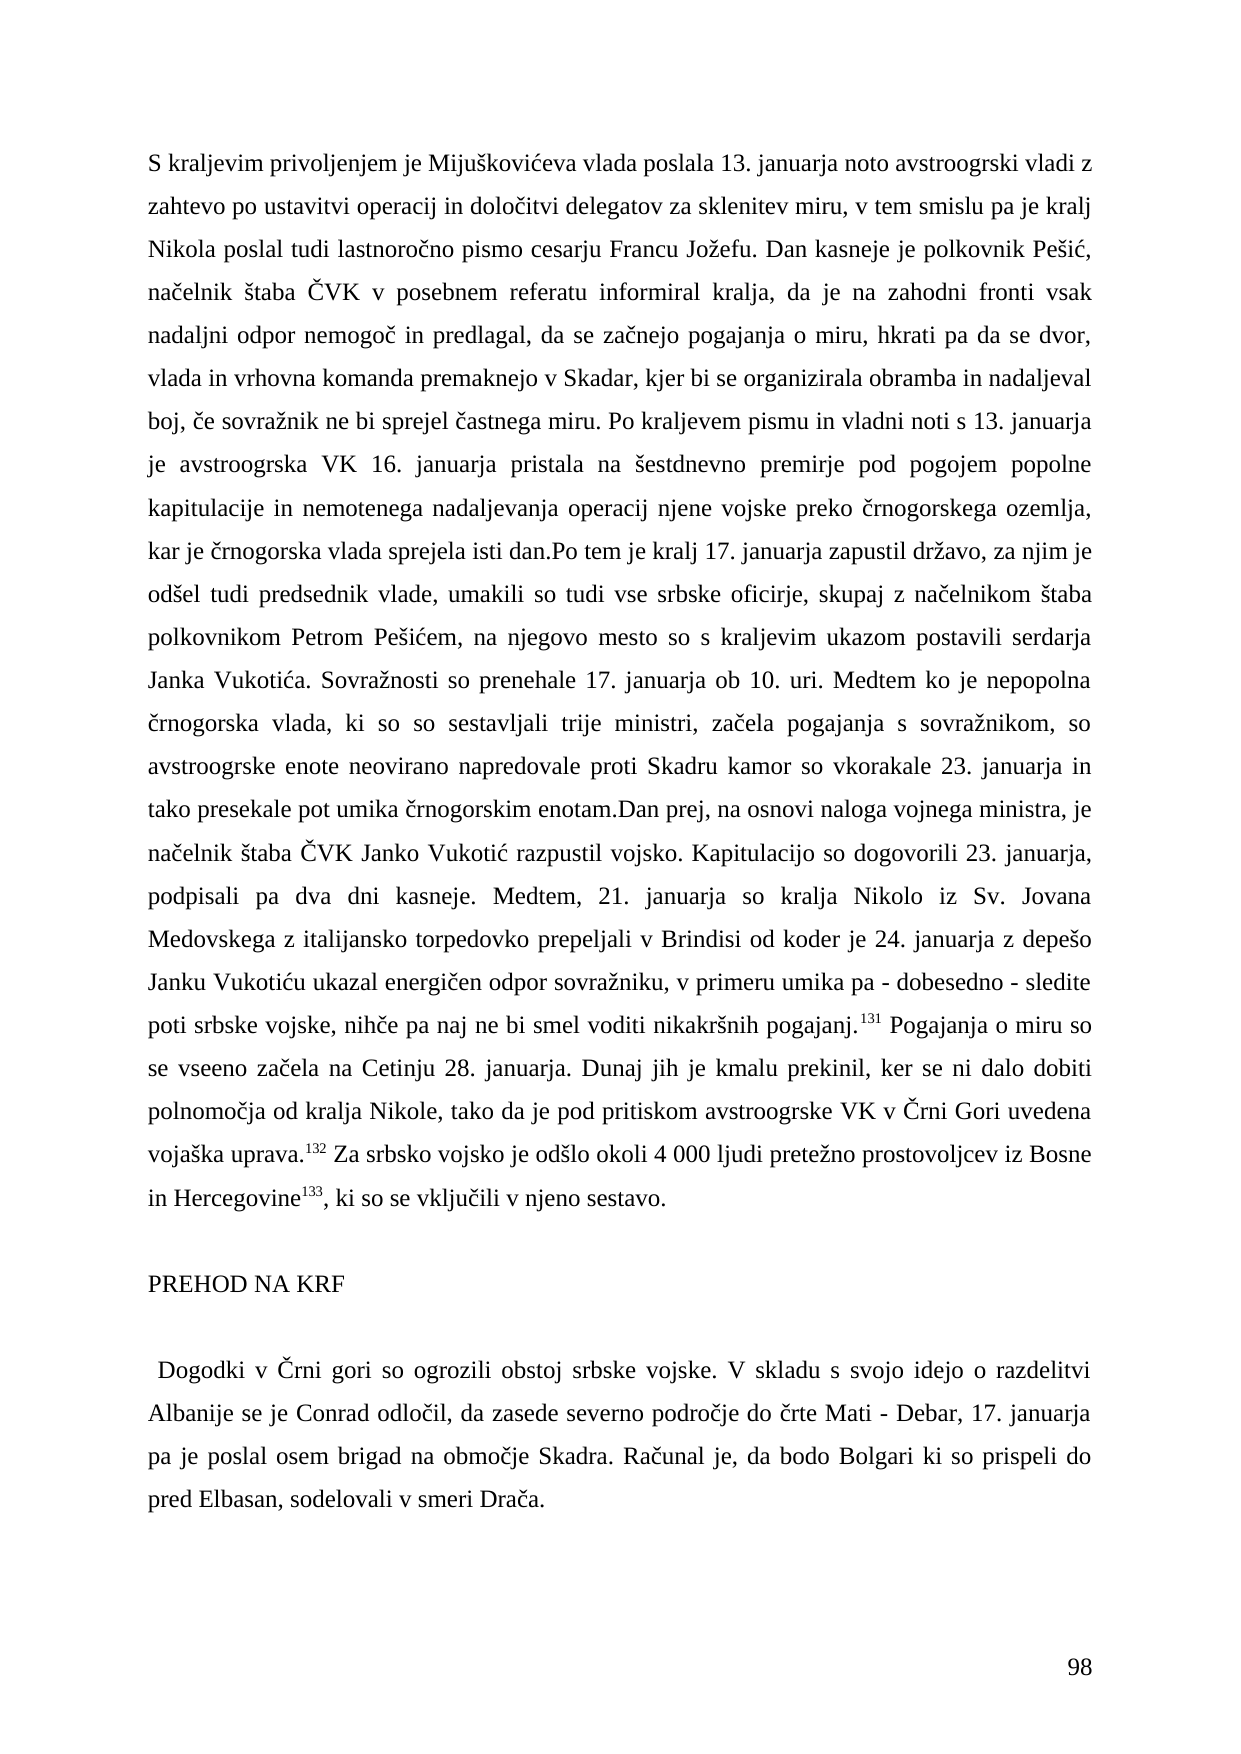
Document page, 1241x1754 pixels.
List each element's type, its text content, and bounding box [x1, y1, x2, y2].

text Dogodki v Črni gori so ogrozili obstoj srbske vojske. V skladu s svojo idejo o razdelitvi Albanije se je Conrad odločil, da zasede severno področje do črte Mati - Debar, 17. januarja pa je poslal osem brigad na območje Skadra. Računal je, da bodo Bolgari ki so prispeli do pred Elbasan, sodelovali v smeri Drača. [148, 1355, 1093, 1513]
text S kraljevim privoljenjem je Mijuškovićeva vlada poslala 13. januarja noto avstroogrski vladi z zahtevo po ustavitvi operacij in določitvi delegatov za sklenitev miru, v tem smislu pa je kralj Nikola poslal tudi lastnoročno pismo cesarju Francu Jožefu. Dan kasneje je polkovnik Pešić, načelnik štaba ČVK v posebnem referatu informiral kralja, da je na zahodni fronti vsak nadaljni odpor nemogoč in predlagal, da se začnejo pogajanja o miru, hkrati pa da se dvor, vlada in vrhovna komanda premaknejo v Skadar, kjer bi se organizirala obramba in nadaljeval boj, če sovražnik ne bi sprejel častnega miru. Po kraljevem pismu in vladni noti s 13. januarja je avstroogrska VK 16. januarja pristala na šestdnevno premirje pod pogojem popolne kapitulacije in nemotenega nadaljevanja operacij njene vojske preko črnogorskega ozemlja, kar je črnogorska vlada sprejela isti dan.Po tem je kralj 17. januarja zapustil državo, za njim je odšel tudi predsednik vlade, umakili so tudi vse srbske oficirje, skupaj z načelnikom štaba polkovnikom Petrom Pešićem, na njegovo mesto so s kraljevim ukazom postavili serdarja Janka Vukotića. Sovražnosti so prenehale 17. januarja ob 10. uri. Medtem ko je nepopolna črnogorska vlada, ki so so sestavljali trije ministri, začela pogajanja s sovražnikom, so avstroogrske enote neovirano napredovale proti Skadru kamor so vkorakale 23. januarja in tako presekale pot umika črnogorskim enotam.Dan prej, na osnovi naloga vojnega ministra, je načelnik štaba ČVK Janko Vukotić razpustil vojsko. Kapitulacijo so dogovorili 23. januarja, podpisali pa dva dni kasneje. Medtem, 21. januarja so kralja Nikolo iz Sv. Jovana Medovskega z italijansko torpedovko prepeljali v Brindisi od koder je 24. januarja z depešo Janku Vukotiću ukazal energičen odpor sovražniku, v primeru umika pa - dobesedno - sledite poti srbske vojske, nihče pa naj ne bi smel voditi nikakršnih pogajanj.131 Pogajanja o miru so se vseeno začela na Cetinju 28. januarja. Dunaj jih je kmalu prekinil, ker se ni dalo dobiti polnomočja od kralja Nikole, tako da je pod pritiskom avstroogrske VK v Črni Gori uvedena vojaška uprava.132 Za srbsko vojsko je odšlo okoli 4 000 ljudi pretežno prostovoljcev iz Bosne in Hercegovine133, ki so se vključili v njeno sestavo. [148, 148, 1093, 1211]
text PREHOD NA KRF [148, 1269, 1093, 1298]
